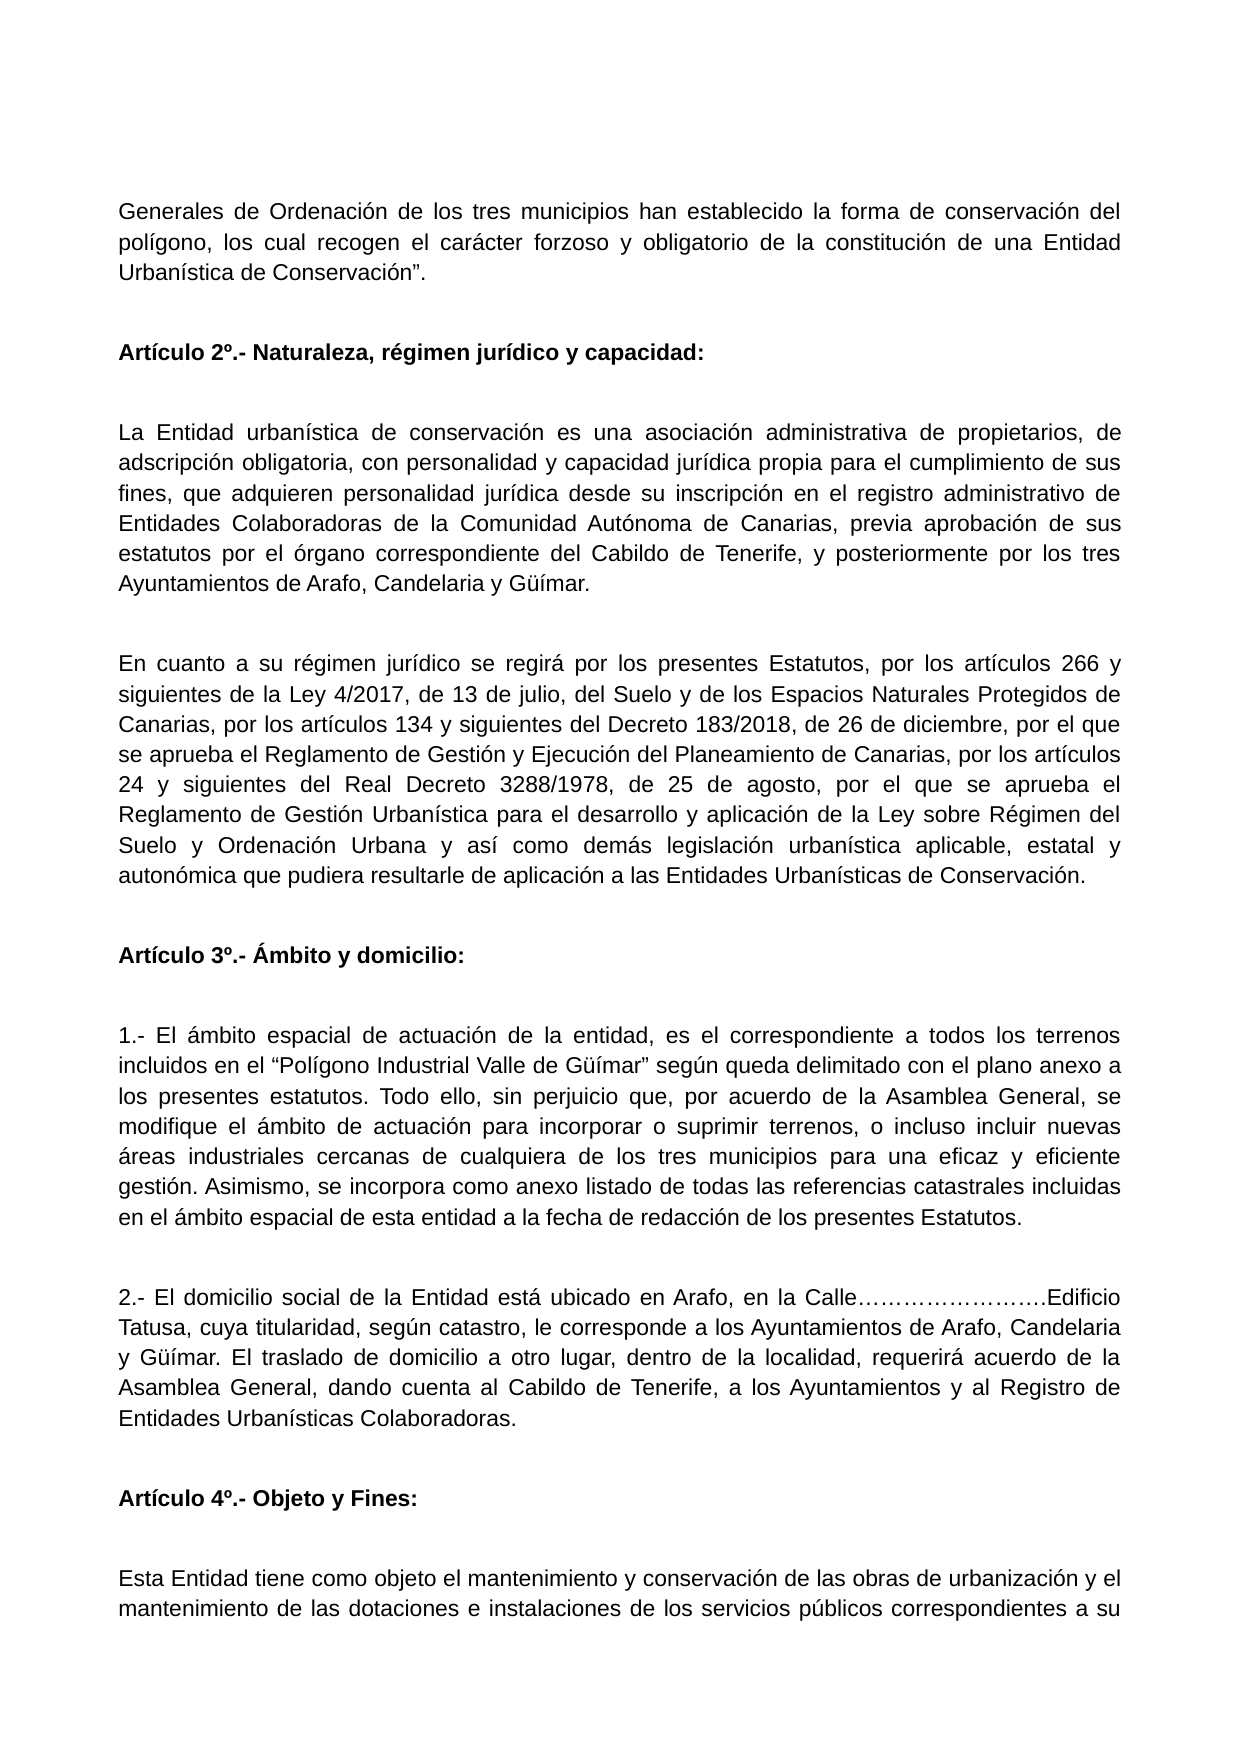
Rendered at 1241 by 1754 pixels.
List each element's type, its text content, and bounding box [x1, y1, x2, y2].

text Esta Entidad tiene como objeto el mantenimiento y conservación de las obras de urbanización y el mantenimiento de las dotaciones e instalaciones de los servicios públicos correspondientes a su [118, 1565, 1122, 1622]
text Artículo 3º.- Ámbito y domicilio: [118, 942, 1122, 968]
text La Entidad urbanística de conservación es una asociación administrativa de propietarios, de adscripción obligatoria, con personalidad y capacidad jurídica propia para el cumplimiento de sus fines, que adquieren personalidad jurídica desde su inscripción en el registro administrativo de Entidades Colaboradoras de la Comunidad Autónoma de Canarias, previa aprobación de sus estatutos por el órgano correspondiente del Cabildo de Tenerife, y posteriormente por los tres Ayuntamientos de Arafo, Candelaria y Güímar. [118, 419, 1122, 597]
text Artículo 4º.- Objeto y Fines: [118, 1485, 1122, 1511]
text 2.- El domicilio social de la Entidad está ubicado en Arafo, en la Calle…………………….Edificio Tatusa, cuya titularidad, según catastro, le corresponde a los Ayuntamientos de Arafo, Candelaria y Güímar. El traslado de domicilio a otro lugar, dentro de la localidad, requerirá acuerdo de la Asamblea General, dando cuenta al Cabildo de Tenerife, a los Ayuntamientos y al Registro de Entidades Urbanísticas Colaboradoras. [118, 1284, 1122, 1431]
text En cuanto a su régimen jurídico se regirá por los presentes Estatutos, por los artículos 266 y siguientes de la Ley 4/2017, de 13 de julio, del Suelo y de los Espacios Naturales Protegidos de Canarias, por los artículos 134 y siguientes del Decreto 183/2018, de 26 de diciembre, por el que se aprueba el Reglamento de Gestión y Ejecución del Planeamiento de Canarias, por los artículos 24 y siguientes del Real Decreto 3288/1978, de 25 de agosto, por el que se aprueba el Reglamento de Gestión Urbanística para el desarrollo y aplicación de la Ley sobre Régimen del Suelo y Ordenación Urbana y así como demás legislación urbanística aplicable, estatal y autonómica que pudiera resultarle de aplicación a las Entidades Urbanísticas de Conservación. [118, 650, 1122, 888]
text 1.- El ámbito espacial de actuación de la entidad, es el correspondiente a todos los terrenos incluidos en el “Polígono Industrial Valle de Güímar” según queda delimitado con el plano anexo a los presentes estatutos. Todo ello, sin perjuicio que, por acuerdo de la Asamblea General, se modifique el ámbito de actuación para incorporar o suprimir terrenos, o incluso incluir nuevas áreas industriales cercanas de cualquiera de los tres municipios para una eficaz y eficiente gestión. Asimismo, se incorpora como anexo listado de todas las referencias catastrales incluidas en el ámbito espacial de esta entidad a la fecha de redacción de los presentes Estatutos. [118, 1022, 1122, 1230]
text Artículo 2º.- Naturaleza, régimen jurídico y capacidad: [118, 339, 1122, 365]
text Generales de Ordenación de los tres municipios han establecido la forma de conservación del polígono, los cual recogen el carácter forzoso y obligatorio de la constitución de una Entidad Urbanística de Conservación”. [118, 198, 1122, 285]
